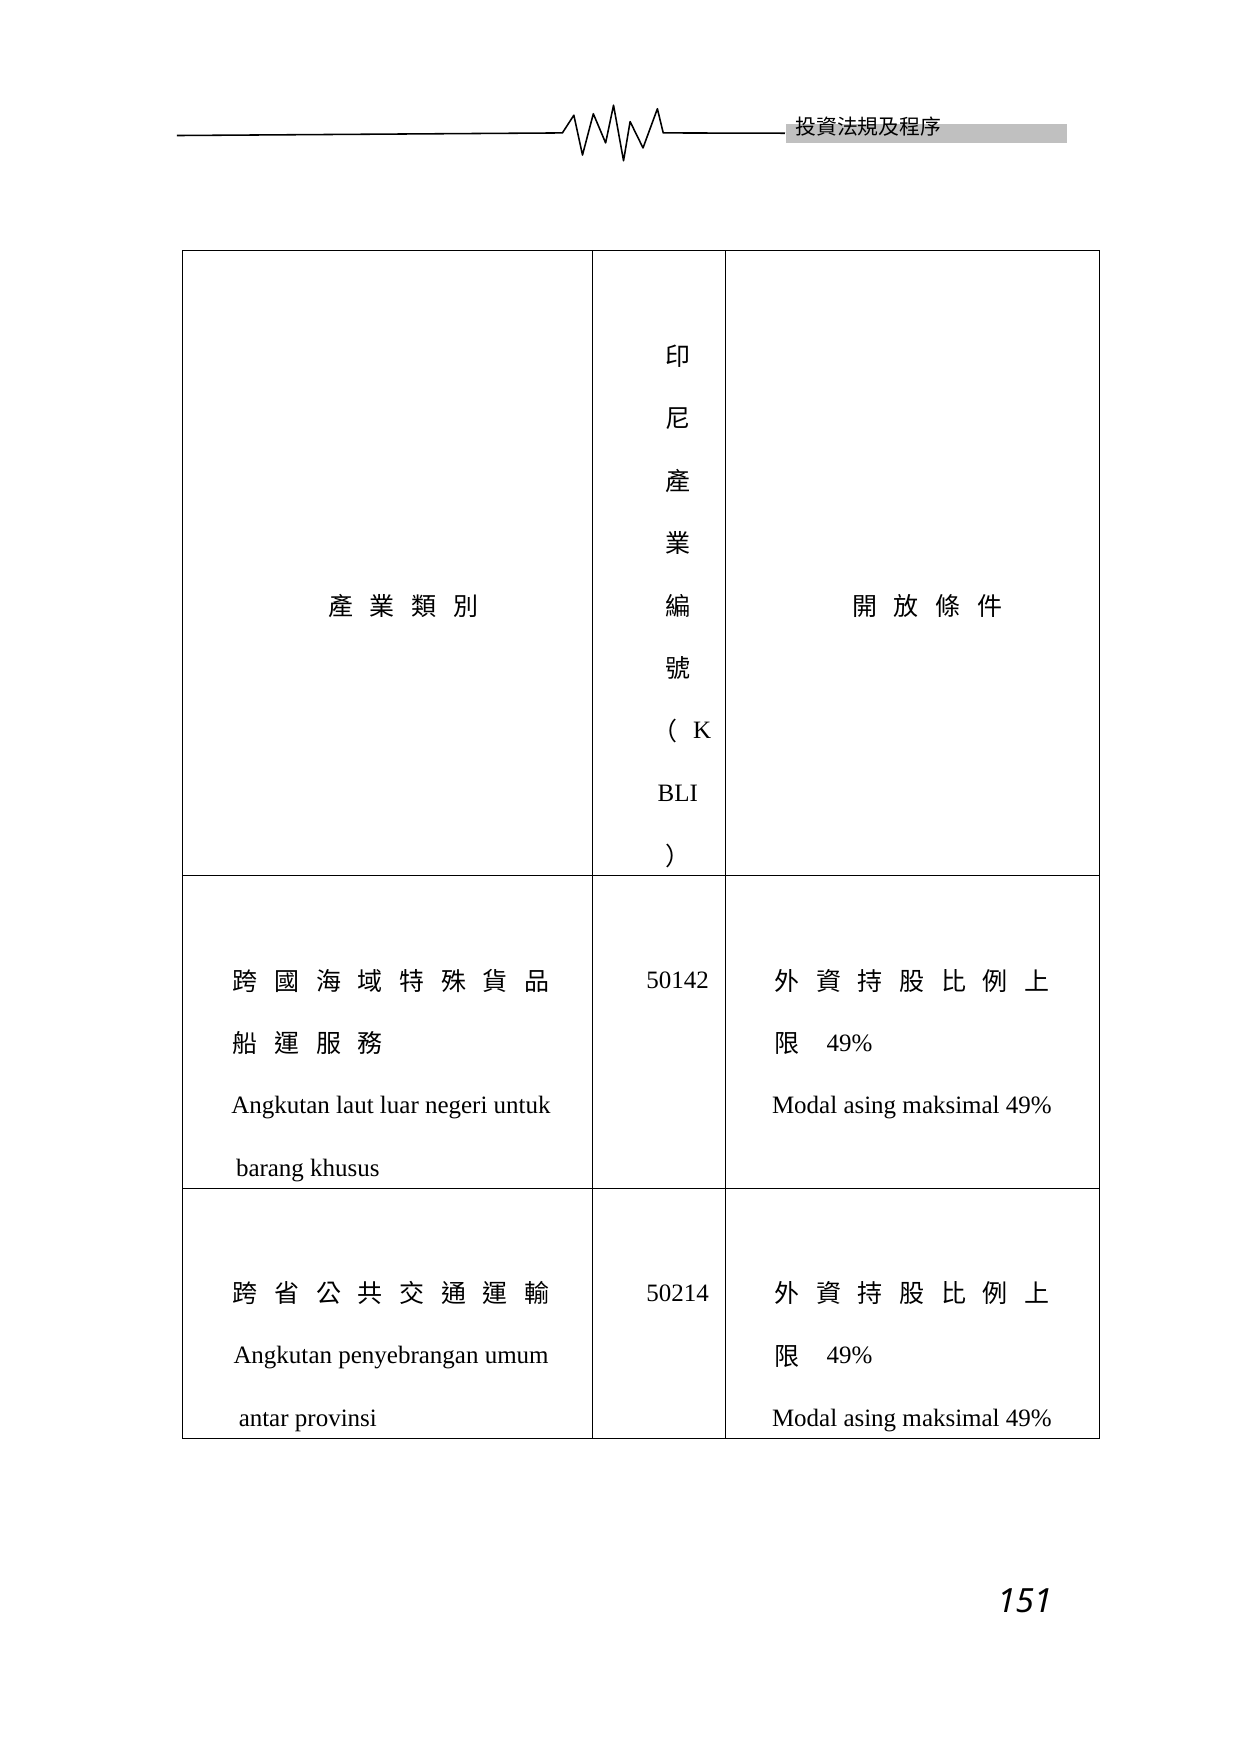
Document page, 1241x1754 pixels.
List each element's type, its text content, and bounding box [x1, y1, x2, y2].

table_cell 50214 [593, 1189, 725, 1438]
table_cell 外資持股比例上限49% Modal asing maksimal 49% [726, 1189, 1099, 1438]
table_cell 跨國海域特殊貨品船運服務 Angkutan laut luar negeri untuk barang khusus [183, 876, 592, 1188]
table_cell 外資持股比例上限49% Modal asing maksimal 49% [726, 876, 1099, 1188]
table_cell 50142 [593, 876, 725, 1188]
table_cell 跨省公共交通運輸 Angkutan penyebrangan umum antar provinsi [183, 1189, 592, 1438]
table_header 產業類別 [183, 251, 592, 875]
table_header 開放條件 [726, 251, 1099, 875]
table_header 印尼產業編號（KBLI） [593, 251, 725, 875]
